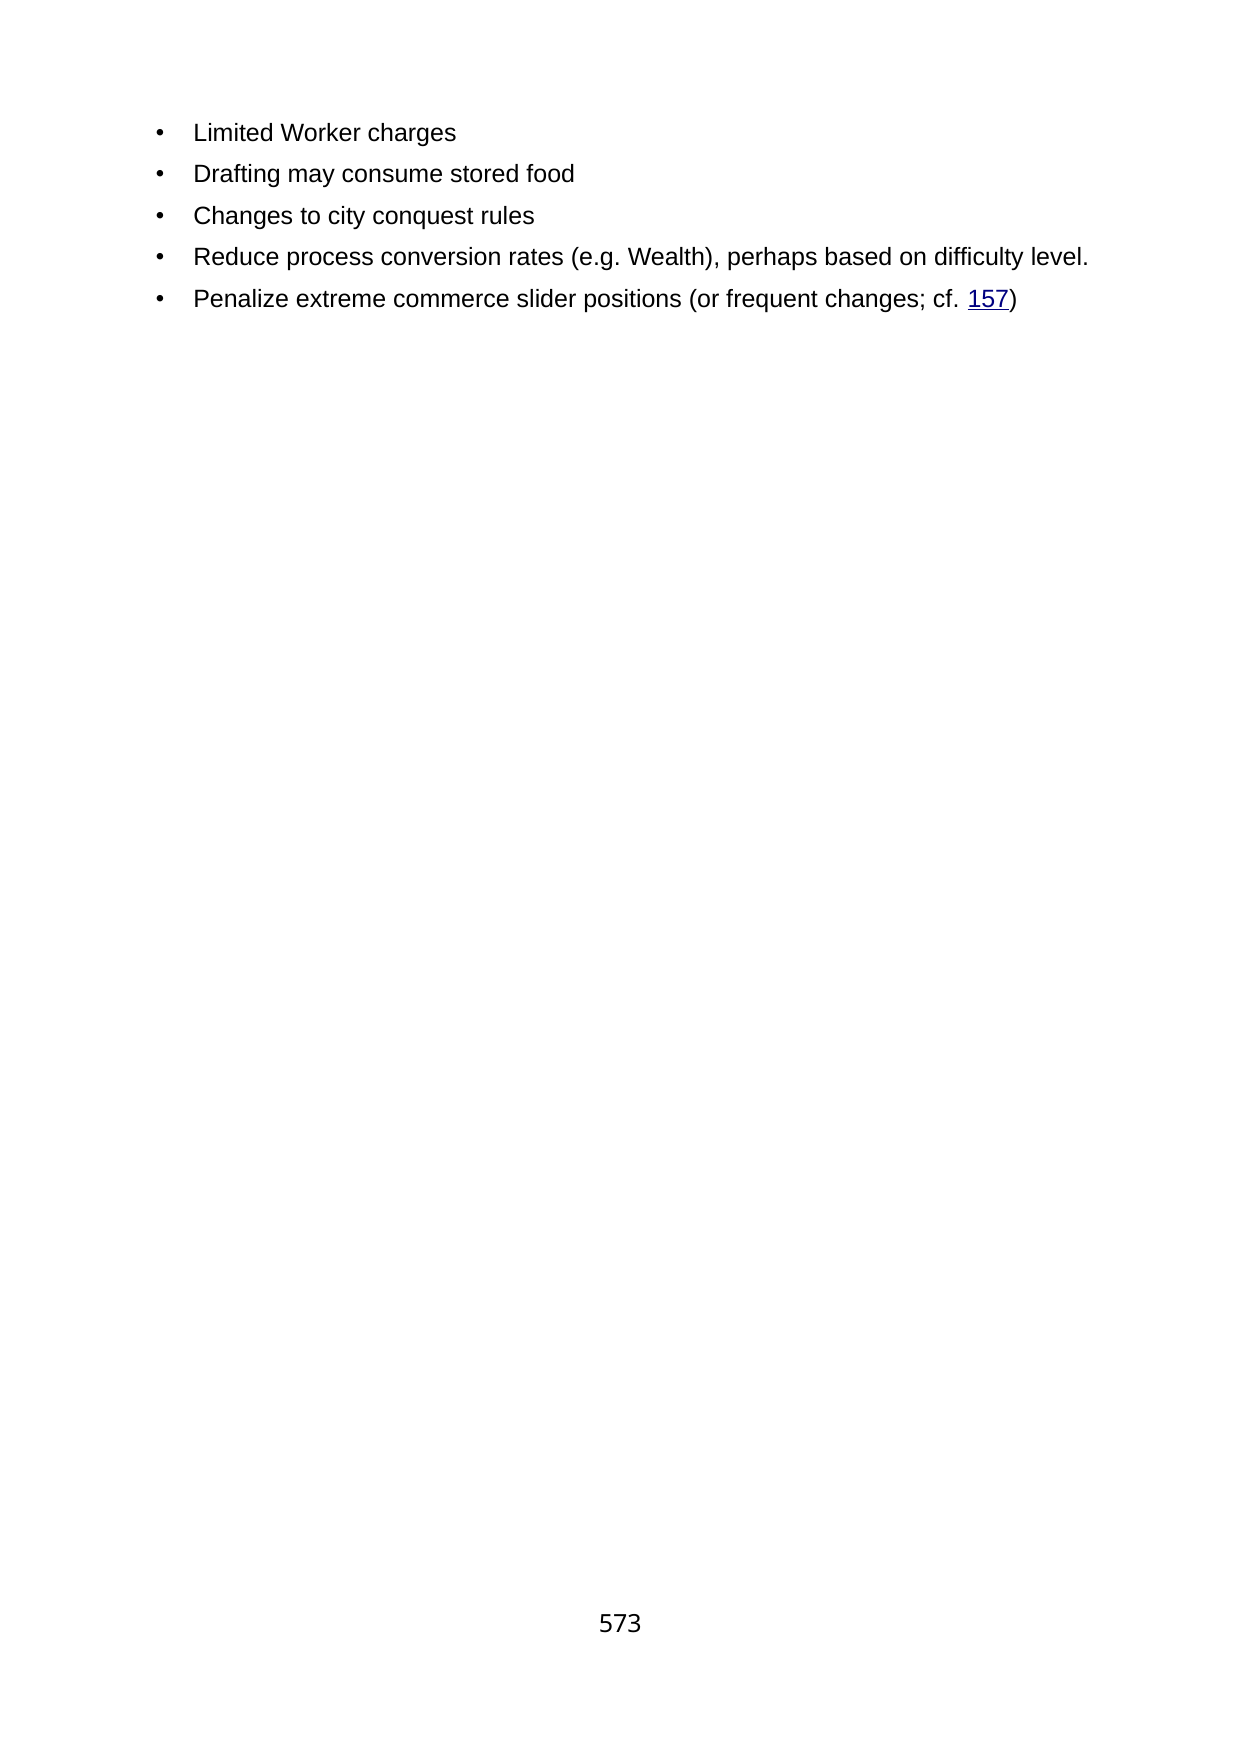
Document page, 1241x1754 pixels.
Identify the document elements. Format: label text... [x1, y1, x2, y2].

list Reduce process conversion rates (e.g. Wealth), perhaps based on difficulty level. [156, 242, 1122, 271]
list Penalize extreme commerce slider positions (or frequent changes; cf. 157) [156, 283, 1122, 312]
list Drafting may consume stored food [156, 159, 1122, 188]
list Changes to city conquest rules [156, 201, 1122, 230]
list Limited Worker charges [156, 118, 1122, 147]
